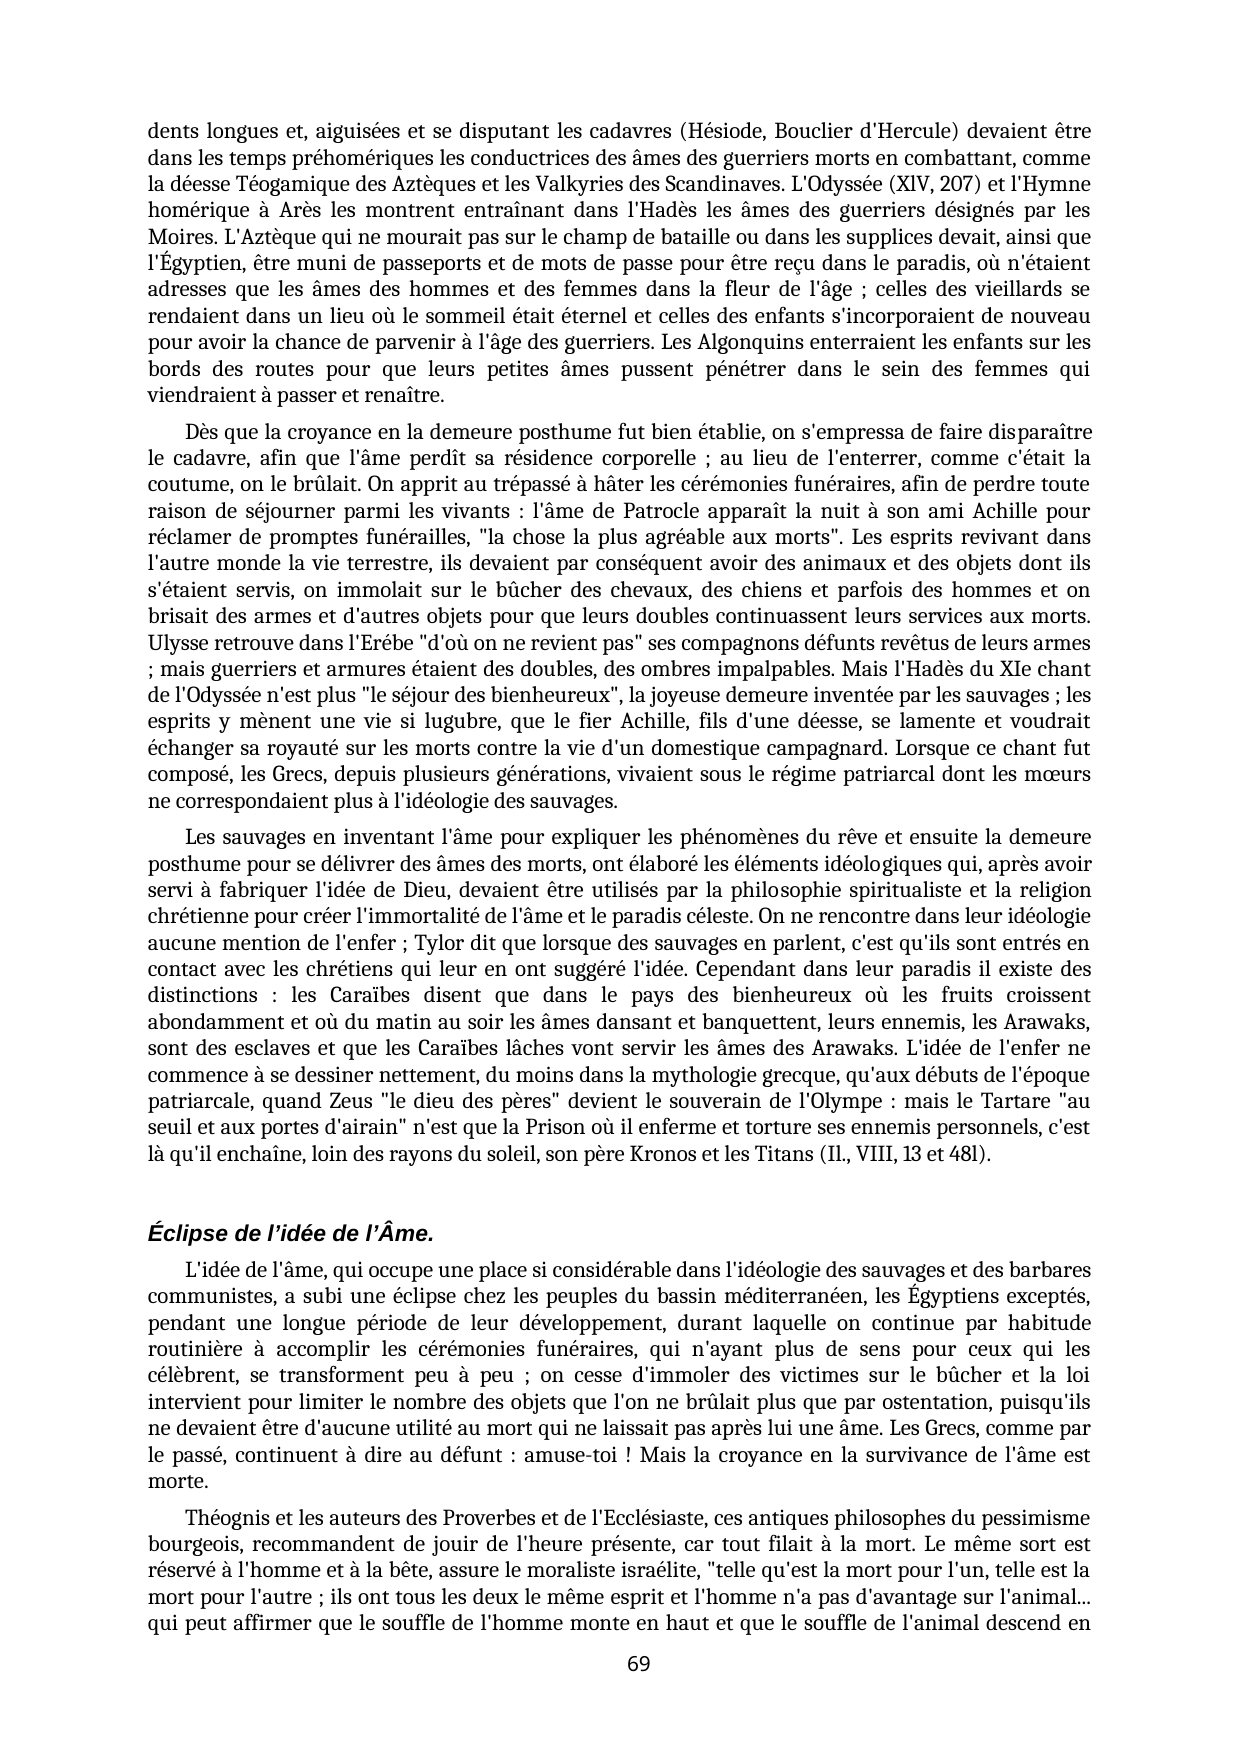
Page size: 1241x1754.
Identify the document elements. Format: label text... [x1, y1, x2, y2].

text dents longues et, aiguisées et se disputant les cadavres (Hésiode, Bouclier d'Hercule) devaient être dans les temps préhomériques les conductrices des âmes des guerriers morts en combattant, comme la déesse Téogamique des Aztèques et les Valkyries des Scandinaves. L'Odyssée (XlV, 207) et l'Hymne homérique à Arès les montrent entraînant dans l'Hadès les âmes des guerriers désignés par les Moires. L'Aztèque qui ne mourait pas sur le champ de bataille ou dans les supplices devait, ainsi que l'Égyptien, être muni de passeports et de mots de passe pour être reçu dans le paradis, où n'étaient adresses que les âmes des hommes et des femmes dans la fleur de l'âge ; celles des vieillards se rendaient dans un lieu où le sommeil était éternel et celles des enfants s'incorporaient de nouveau pour avoir la chance de parvenir à l'âge des guerriers. Les Algonquins enterraient les enfants sur les bords des routes pour que leurs petites âmes pussent pénétrer dans le sein des femmes qui viendraient à passer et renaître. [148, 118, 1093, 408]
text Théognis et les auteurs des Proverbes et de l'Ecclésiaste, ces antiques philosophes du pessimisme bourgeois, recommandent de jouir de l'heure présente, car tout filait à la mort. Le même sort est réservé à l'homme et à la bête, assure le moraliste israélite, "telle qu'est la mort pour l'un, telle est la mort pour l'autre ; ils ont tous les deux le même esprit et l'homme n'a pas d'avantage sur l'animal... qui peut affirmer que le souffle de l'homme monte en haut et que le souffle de l'animal descend en [148, 1504, 1093, 1636]
text L'idée de l'âme, qui occupe une place si considérable dans l'idéologie des sauvages et des barbares communistes, a subi une éclipse chez les peuples du bassin méditerranéen, les Égyptiens exceptés, pendant une longue période de leur développement, durant laquelle on continue par habitude routinière à accomplir les cérémonies funéraires, qui n'ayant plus de sens pour ceux qui les célèbrent, se transforment peu à peu ; on cesse d'immoler des victimes sur le bûcher et la loi intervient pour limiter le nombre des objets que l'on ne brûlait plus que par ostentation, puisqu'ils ne devaient être d'aucune utilité au mort qui ne laissait pas après lui une âme. Les Grecs, comme par le passé, continuent à dire au défunt : amuse-toi ! Mais la croyance en la survivance de l'âme est morte. [148, 1257, 1093, 1494]
subtitle Éclipse de l’idée de l’Âme. [148, 1220, 1093, 1246]
text Les sauvages en inventant l'âme pour expliquer les phénomènes du rêve et ensuite la demeure posthume pour se délivrer des âmes des morts, ont élaboré les éléments idéolo­giques qui, après avoir servi à fabriquer l'idée de Dieu, devaient être utilisés par la philo­sophie spiritualiste et la religion chrétienne pour créer l'immortalité de l'âme et le paradis céleste. On ne rencontre dans leur idéologie aucune mention de l'enfer ; Tylor dit que lorsque des sauvages en parlent, c'est qu'ils sont entrés en contact avec les chrétiens qui leur en ont suggéré l'idée. Cependant dans leur paradis il existe des distinctions : les Caraïbes disent que dans le pays des bienheureux où les fruits croissent abondamment et où du matin au soir les âmes dansant et banquettent, leurs ennemis, les Arawaks, sont des esclaves et que les Caraïbes lâches vont servir les âmes des Arawaks. L'idée de l'enfer ne commence à se dessiner nettement, du moins dans la mythologie grecque, qu'aux débuts de l'époque patriarcale, quand Zeus "le dieu des pères" devient le souverain de l'Olympe : mais le Tartare "au seuil et aux portes d'airain" n'est que la Prison où il enferme et torture ses ennemis personnels, c'est là qu'il enchaîne, loin des rayons du soleil, son père Kronos et les Titans (Il., VIII, 13 et 48l). [148, 824, 1093, 1167]
text Dès que la croyance en la demeure posthume fut bien établie, on s'empressa de faire dis­paraître le cadavre, afin que l'âme perdît sa résidence corporelle ; au lieu de l'enterrer, comme c'était la coutume, on le brûlait. On apprit au trépassé à hâter les cérémonies funéraires, afin de perdre toute raison de séjourner parmi les vivants : l'âme de Patrocle apparaît la nuit à son ami Achille pour réclamer de promptes funérailles, "la chose la plus agréable aux morts". Les esprits revivant dans l'autre monde la vie terrestre, ils devaient par conséquent avoir des animaux et des objets dont ils s'étaient servis, on immolait sur le bûcher des chevaux, des chiens et parfois des hommes et on brisait des armes et d'autres objets pour que leurs doubles continuassent leurs services aux morts. Ulysse retrouve dans l'Erébe "d'où on ne revient pas" ses compagnons défunts revêtus de leurs armes ; mais guerriers et armures étaient des doubles, des ombres impalpables. Mais l'Hadès du XIe chant de l'Odyssée n'est plus "le séjour des bienheureux", la joyeuse demeure inventée par les sauvages ; les esprits y mènent une vie si lugubre, que le fier Achille, fils d'une déesse, se lamente et voudrait échanger sa royauté sur les morts contre la vie d'un domestique campagnard. Lorsque ce chant fut composé, les Grecs, depuis plusieurs générations, vivaient sous le régime patriarcal dont les mœurs ne correspondaient plus à l'idéologie des sauvages. [148, 418, 1093, 814]
